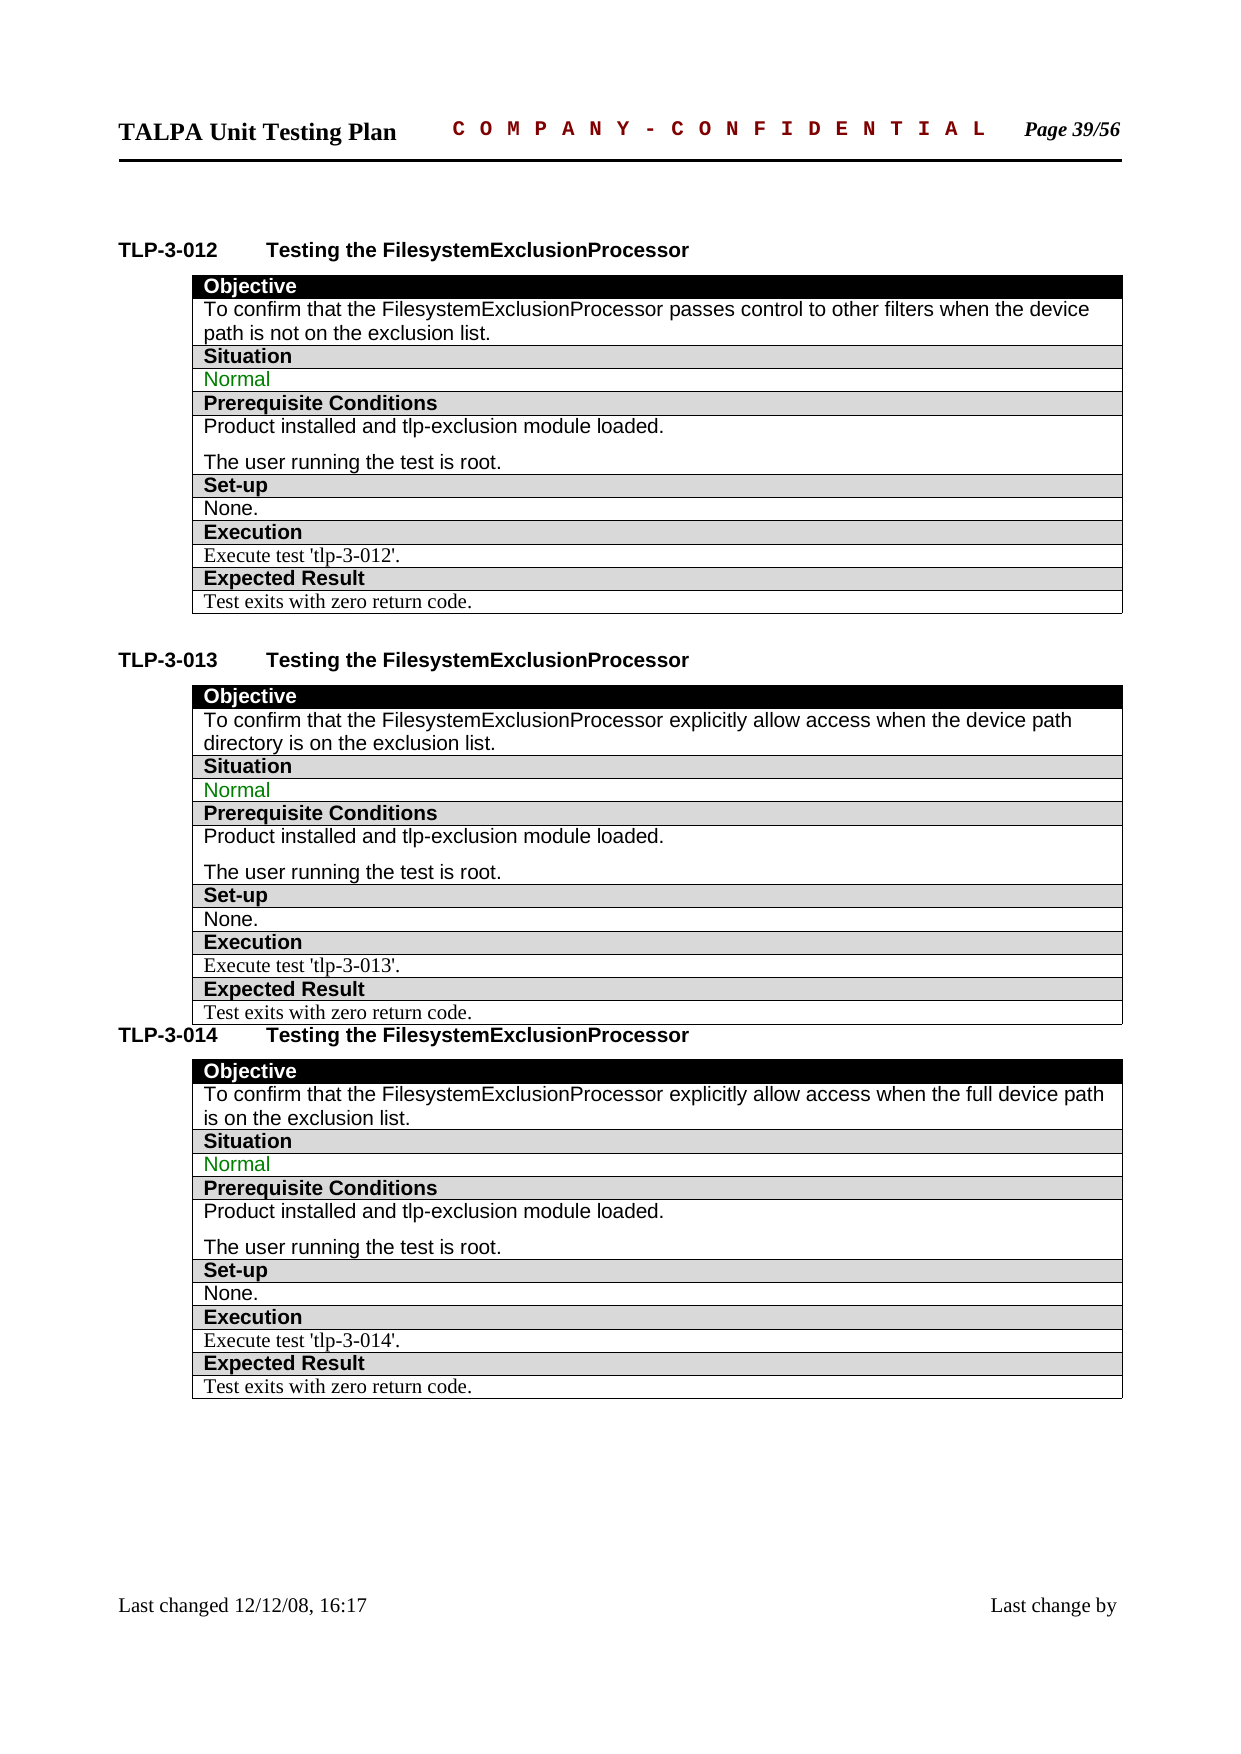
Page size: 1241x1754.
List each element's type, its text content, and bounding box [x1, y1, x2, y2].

table_cell Situation [193, 346, 1122, 368]
table_cell Product installed and tlp-exclusion module loaded. The user running the test is root. [193, 416, 1122, 474]
table_cell Execute test 'tlp-3-014'. [193, 1330, 1122, 1352]
table_header Objective [193, 276, 1122, 298]
table_cell To confirm that the FilesystemExclusionProcessor explicitly allow access when the full device path is on the exclusion list. [193, 1084, 1122, 1129]
table_cell None. [193, 498, 1122, 520]
table_cell Normal [193, 369, 1122, 391]
table_cell Set-up [193, 1260, 1122, 1282]
table_cell Test exits with zero return code. [193, 1376, 1122, 1398]
table_cell Execution [193, 1306, 1122, 1329]
table_cell Situation [193, 1130, 1122, 1153]
table_cell Set-up [193, 885, 1122, 907]
table_cell Set-up [193, 475, 1122, 497]
table_header Objective [193, 686, 1122, 708]
table_header Objective [193, 1060, 1122, 1083]
table_cell Product installed and tlp-exclusion module loaded. The user running the test is root. [193, 826, 1122, 884]
table_cell Execution [193, 521, 1122, 544]
table_cell Prerequisite Conditions [193, 392, 1122, 415]
table_cell Situation [193, 756, 1122, 778]
table_cell To confirm that the FilesystemExclusionProcessor passes control to other filters when the device path is not on the exclusion list. [193, 299, 1122, 345]
text TLP-3-012 Testing the FilesystemExclusionProcessor [118, 239, 1122, 262]
table_cell Expected Result [193, 568, 1122, 590]
table_cell Prerequisite Conditions [193, 1177, 1122, 1199]
table_cell Product installed and tlp-exclusion module loaded. The user running the test is root. [193, 1200, 1122, 1259]
table_cell To confirm that the FilesystemExclusionProcessor explicitly allow access when the device path directory is on the exclusion list. [193, 709, 1122, 755]
table_cell Execute test 'tlp-3-013'. [193, 955, 1122, 977]
table_cell None. [193, 908, 1122, 931]
table_cell Expected Result [193, 978, 1122, 1000]
text TLP-3-014 Testing the FilesystemExclusionProcessor [118, 1024, 1122, 1047]
table_cell Execute test 'tlp-3-012'. [193, 545, 1122, 567]
table_cell Expected Result [193, 1353, 1122, 1375]
table_cell Test exits with zero return code. [193, 591, 1122, 613]
table_cell Test exits with zero return code. [193, 1001, 1122, 1024]
table_cell Normal [193, 779, 1122, 801]
table_cell Normal [193, 1154, 1122, 1176]
table_cell Execution [193, 932, 1122, 954]
table_cell None. [193, 1283, 1122, 1305]
table_cell Prerequisite Conditions [193, 802, 1122, 825]
text TLP-3-013 Testing the FilesystemExclusionProcessor [118, 649, 1122, 672]
